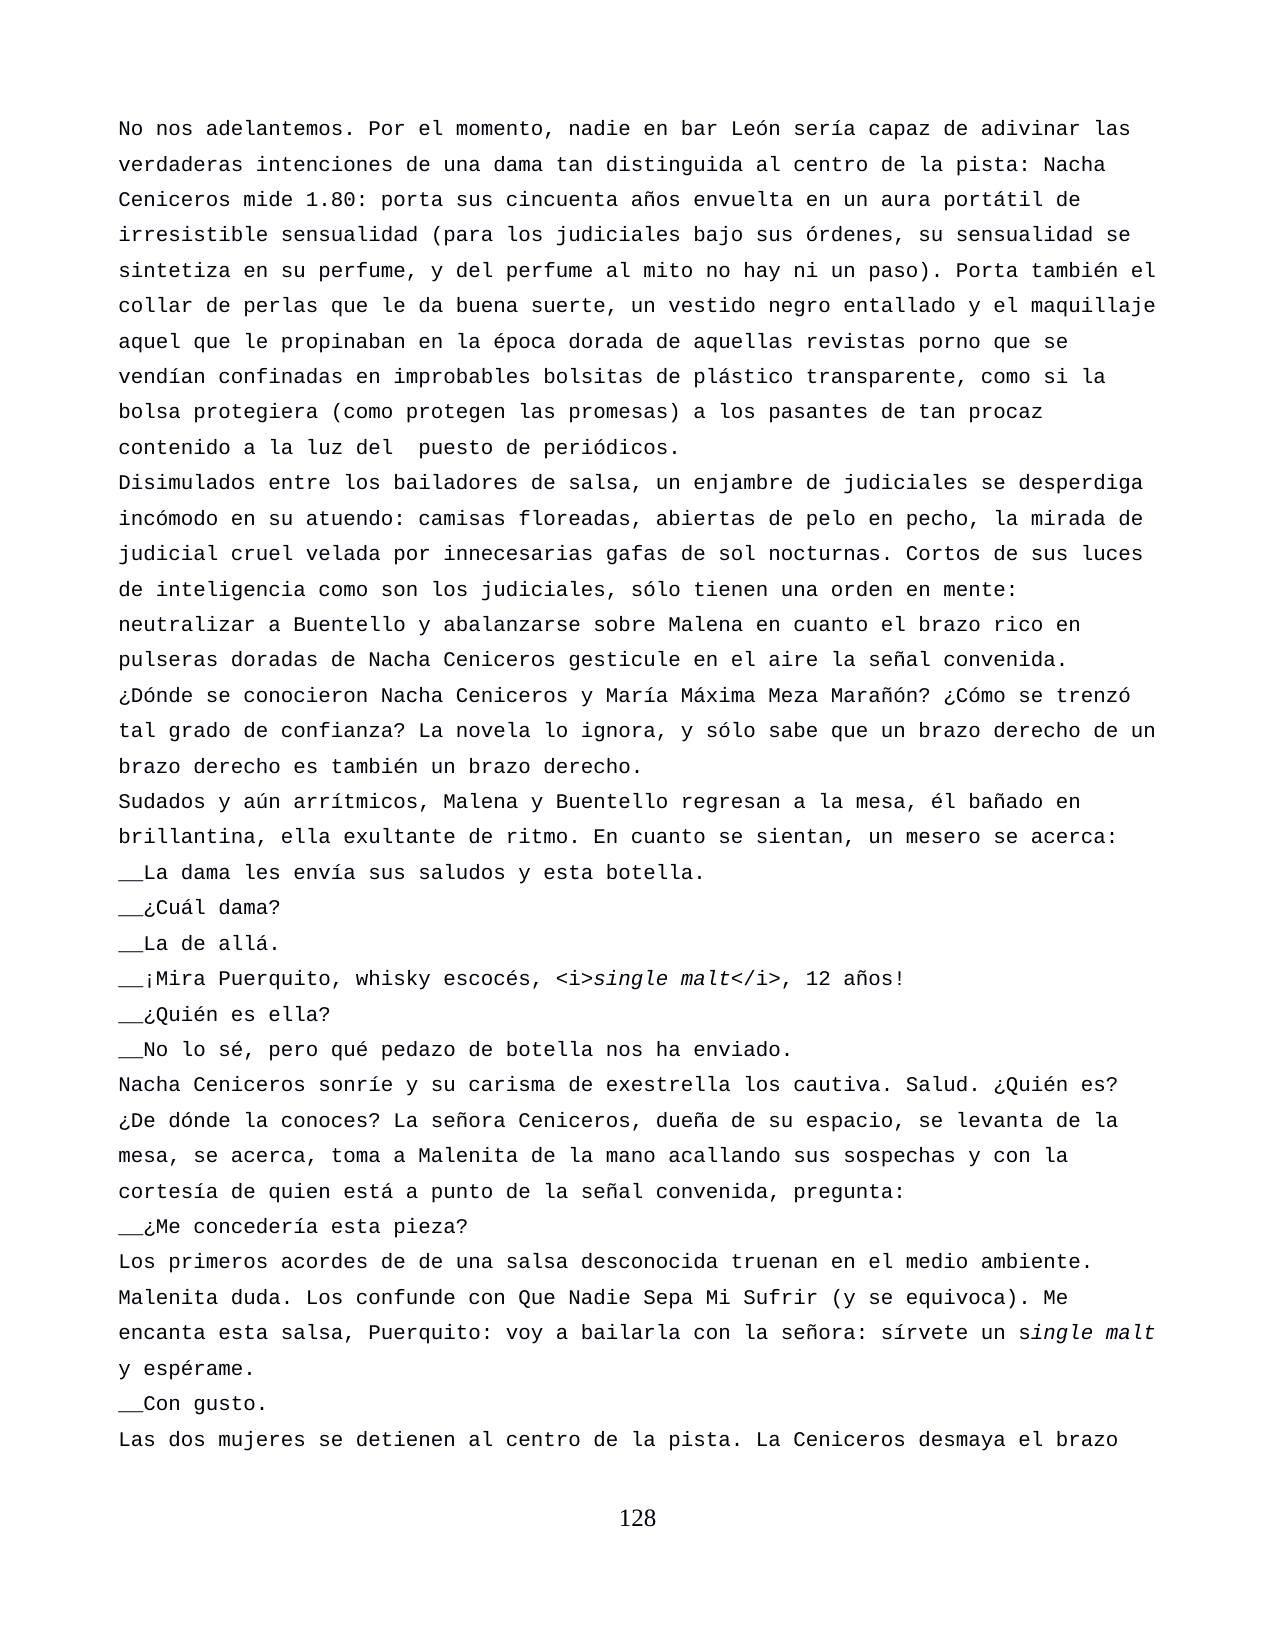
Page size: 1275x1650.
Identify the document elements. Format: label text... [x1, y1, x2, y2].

text __¿Quién es ella? [118, 1003, 1157, 1027]
text __No lo sé, pero qué pedazo de botella nos ha enviado. [118, 1039, 1157, 1063]
text No nos adelantemos. Por el momento, nadie en bar León sería capaz de adivinar las verdaderas intenciones de una dama tan distinguida al centro de la pista: Nacha Ceniceros mide 1.80: porta sus cincuenta años envuelta en un aura portátil de irresistible sensualidad (para los judiciales bajo sus órdenes, su sensualidad se sintetiza en su perfume, y del perfume al mito no hay ni un paso). Porta también el collar de perlas que le da buena suerte, un vestido negro entallado y el maquillaje aquel que le propinaban en la época dorada de aquellas revistas porno que se vendían confinadas en improbables bolsitas de plástico transparente, como si la bolsa protegiera (como protegen las promesas) a los pasantes de tan procaz contenido a la luz del puesto de periódicos. [118, 118, 1157, 461]
text Nacha Ceniceros sonríe y su carisma de exestrella los cautiva. Salud. ¿Quién es? ¿De dónde la conoces? La señora Ceniceros, dueña de su espacio, se levanta de la mesa, se acerca, toma a Malenita de la mano acallando sus sospechas y con la cortesía de quien está a punto de la señal convenida, pregunta: [118, 1074, 1157, 1204]
text Sudados y aún arrítmicos, Malena y Buentello regresan a la mesa, él bañado en brillantina, ella exultante de ritmo. En cuanto se sientan, un mesero se acerca: [118, 791, 1157, 850]
text __La dama les envía sus saludos y esta botella. [118, 862, 1157, 886]
text __¿Me concedería esta pieza? [118, 1216, 1157, 1240]
text __La de allá. [118, 933, 1157, 956]
text __¡Mira Puerquito, whisky escocés, <i>single malt</i>, 12 años! [118, 968, 1157, 992]
text Disimulados entre los bailadores de salsa, un enjambre de judiciales se desperdiga incómodo en su atuendo: camisas floreadas, abiertas de pelo en pecho, la mirada de judicial cruel velada por innecesarias gafas de sol nocturnas. Cortos de sus luces de inteligencia como son los judiciales, sólo tienen una orden en mente: neutralizar a Buentello y abalanzarse sobre Malena en cuanto el brazo rico en pulseras doradas de Nacha Ceniceros gesticule en el aire la señal convenida. [118, 472, 1157, 673]
text __Con gusto. [118, 1393, 1157, 1417]
text ¿Dónde se conocieron Nacha Ceniceros y María Máxima Meza Marañón? ¿Cómo se trenzó tal grado de confianza? La novela lo ignora, y sólo sabe que un brazo derecho de un brazo derecho es también un brazo derecho. [118, 685, 1157, 779]
text __¿Cuál dama? [118, 897, 1157, 921]
text Las dos mujeres se detienen al centro de la pista. La Ceniceros desmaya el brazo [118, 1428, 1157, 1452]
text Los primeros acordes de de una salsa desconocida truenan en el medio ambiente. Malenita duda. Los confunde con Que Nadie Sepa Mi Sufrir (y se equivoca). Me encanta esta salsa, Puerquito: voy a bailarla con la señora: sírvete un single malt y espérame. [118, 1251, 1157, 1381]
